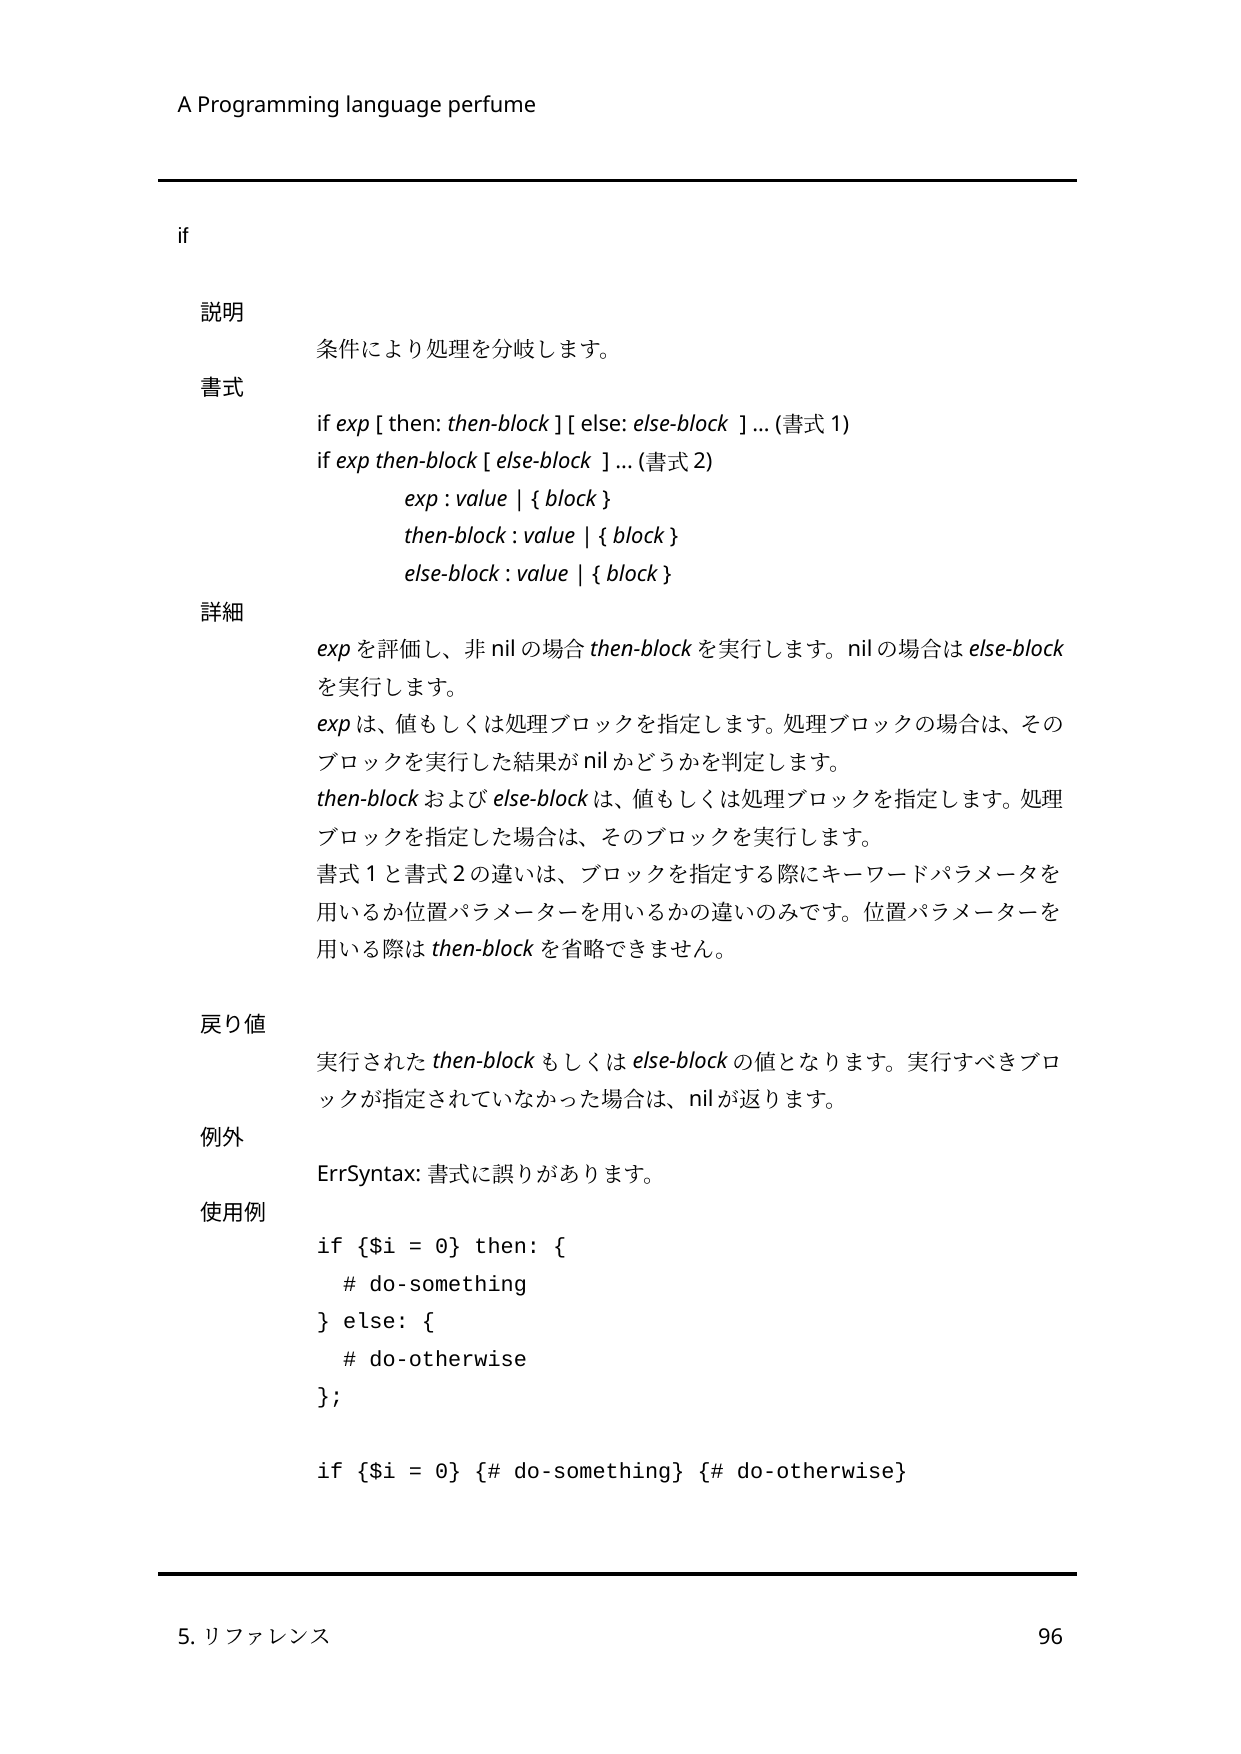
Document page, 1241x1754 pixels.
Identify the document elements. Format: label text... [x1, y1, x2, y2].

subtitle if [177, 217, 1063, 254]
table_cell expを評価し、非nilの場合then-blockを実行します。nilの場合はelse-blockを実行します。 expは、値もしくは処理ブロックを指定します。処理ブロックの場合は、そのブロックを実行した結果がnilかどうかを判定します。 then-blockおよびelse-blockは、値もしくは処理ブロックを指定します。処理ブロックを指定した場合は、そのブロックを実行します。 書式1と書式2の違いは、ブロックを指定する際にキーワードパラメータを用いるか位置パラメーターを用いるかの違いのみです。位置パラメーターを用いる際は then-block を省略できません。 [317, 592, 1063, 979]
table_cell 使用例 [200, 1192, 317, 1504]
table_cell ErrSyntax: 書式に誤りがあります。 [317, 1117, 1063, 1192]
table_header 条件により処理を分岐します。 [317, 292, 1063, 367]
table_cell 実行されたthen-blockもしくはelse-blockの値となります。実行すべきブロックが指定されていなかった場合は、nilが返ります。 [317, 979, 1063, 1117]
table_cell 詳細 [200, 592, 317, 979]
table_cell 書式 [200, 367, 317, 592]
table_cell 戻り値 [200, 979, 317, 1117]
table_cell if exp [ then: then-block ] [ else: else-block ] … (書式1) if exp then-block [ else-block ] ... (書式2) exp : value | { block } then-block : value | { block } else-block : value | { block } [317, 367, 1063, 592]
table_cell 例外 [200, 1117, 317, 1192]
table_cell if {$i = 0} then: { # do-something } else: { # do-otherwise }; if {$i = 0} {# do-something} {# do-otherwise} [317, 1192, 1063, 1504]
table_header 説明 [200, 292, 317, 367]
